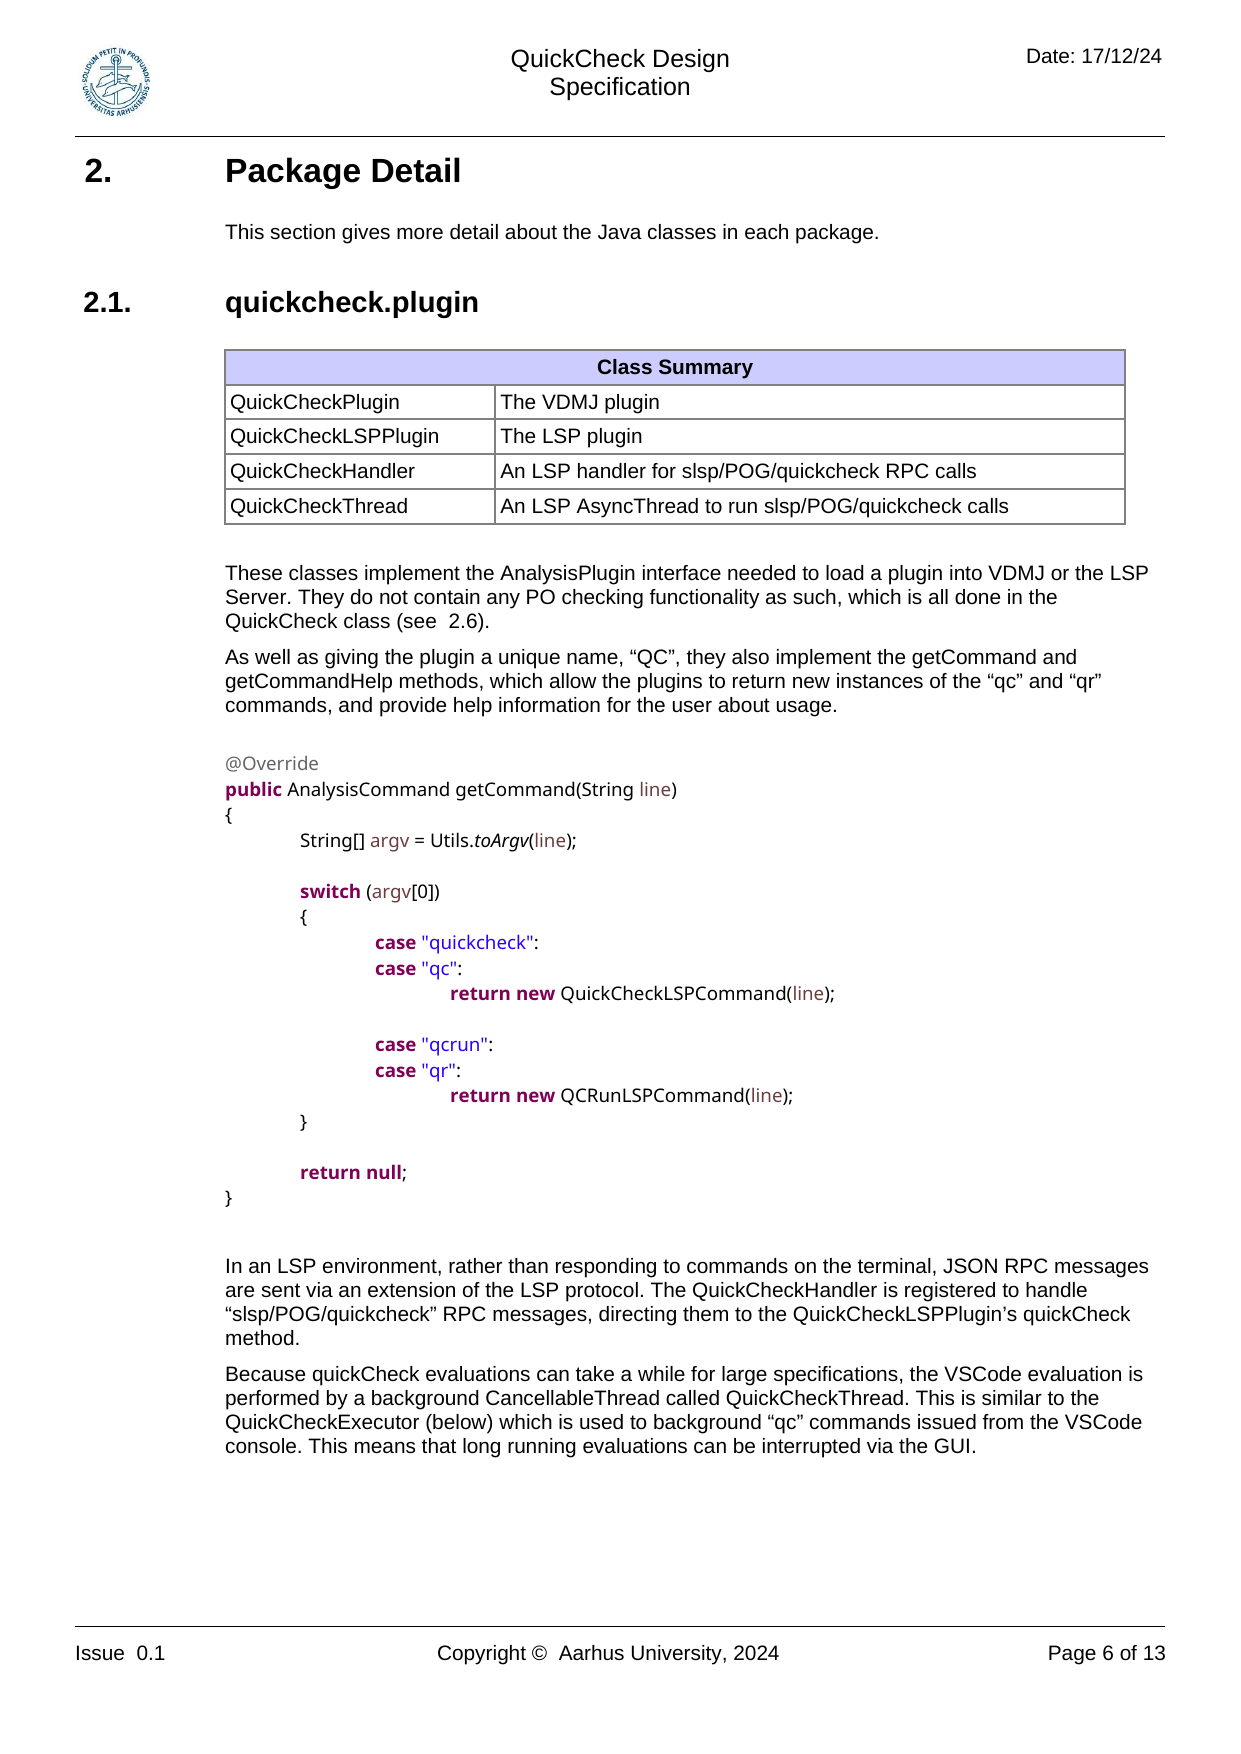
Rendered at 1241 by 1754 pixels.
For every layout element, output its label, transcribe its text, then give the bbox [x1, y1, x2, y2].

text String[] argv = Utils.toArgv(line); [223, 827, 1165, 853]
table_cell An LSP AsyncThread to run slsp/POG/quickcheck calls [496, 490, 1124, 522]
table_cell QuickCheckThread [226, 490, 494, 522]
text Because quickCheck evaluations can take a while for large specifications, the VSCode evaluation is performed by a background CancellableThread called QuickCheckThread. This is similar to the QuickCheckExecutor (below) which is used to background “qc” commands issued from the VSCode console. This means that long running evaluations can be interrupted via the GUI. [225, 1362, 1165, 1458]
text switch (argv[0]) [223, 878, 1165, 904]
picture [78, 44, 153, 120]
text This section gives more detail about the Java classes in each package. [225, 220, 1165, 244]
text return null; [223, 1159, 1165, 1184]
table_cell The VDMJ plugin [496, 386, 1124, 418]
table_cell The LSP plugin [496, 420, 1124, 453]
text return new QCRunLSPCommand(line); [223, 1082, 1165, 1108]
text public AnalysisCommand getCommand(String line) [223, 776, 1165, 802]
table_header Class Summary [226, 351, 1124, 384]
text In an LSP environment, rather than responding to commands on the terminal, JSON RPC messages are sent via an extension of the LSP protocol. The QuickCheckHandler is registered to handle “slsp/POG/quickcheck” RPC messages, directing them to the QuickCheckLSPPlugin’s quickCheck method. [225, 1254, 1165, 1350]
text These classes implement the AnalysisPlugin interface needed to load a plugin into VDMJ or the LSP Server. They do not contain any PO checking functionality as such, which is all done in the QuickCheck class (see 2.6). [225, 561, 1165, 633]
text } [223, 1184, 1165, 1210]
table_cell An LSP handler for slsp/POG/quickcheck RPC calls [496, 455, 1124, 488]
text As well as giving the plugin a unique name, “QC”, they also implement the getCommand and getCommandHelp methods, which allow the plugins to return new instances of the “qc” and “qr” commands, and provide help information for the user about usage. [225, 645, 1165, 717]
text case "quickcheck": [223, 929, 1165, 955]
text } [223, 1108, 1165, 1133]
subtitle quickcheck.plugin [75, 286, 1165, 319]
subtitle Package Detail [75, 152, 1165, 190]
text { [223, 802, 1165, 827]
text { [223, 904, 1165, 929]
text case "qc": [223, 955, 1165, 980]
table_cell QuickCheckLSPPlugin [226, 420, 494, 453]
text case "qcrun": [223, 1031, 1165, 1057]
text @Override [223, 751, 1165, 776]
text return new QuickCheckLSPCommand(line); [223, 980, 1165, 1006]
text case "qr": [223, 1057, 1165, 1082]
table_cell QuickCheckPlugin [226, 386, 494, 418]
table_cell QuickCheckHandler [226, 455, 494, 488]
